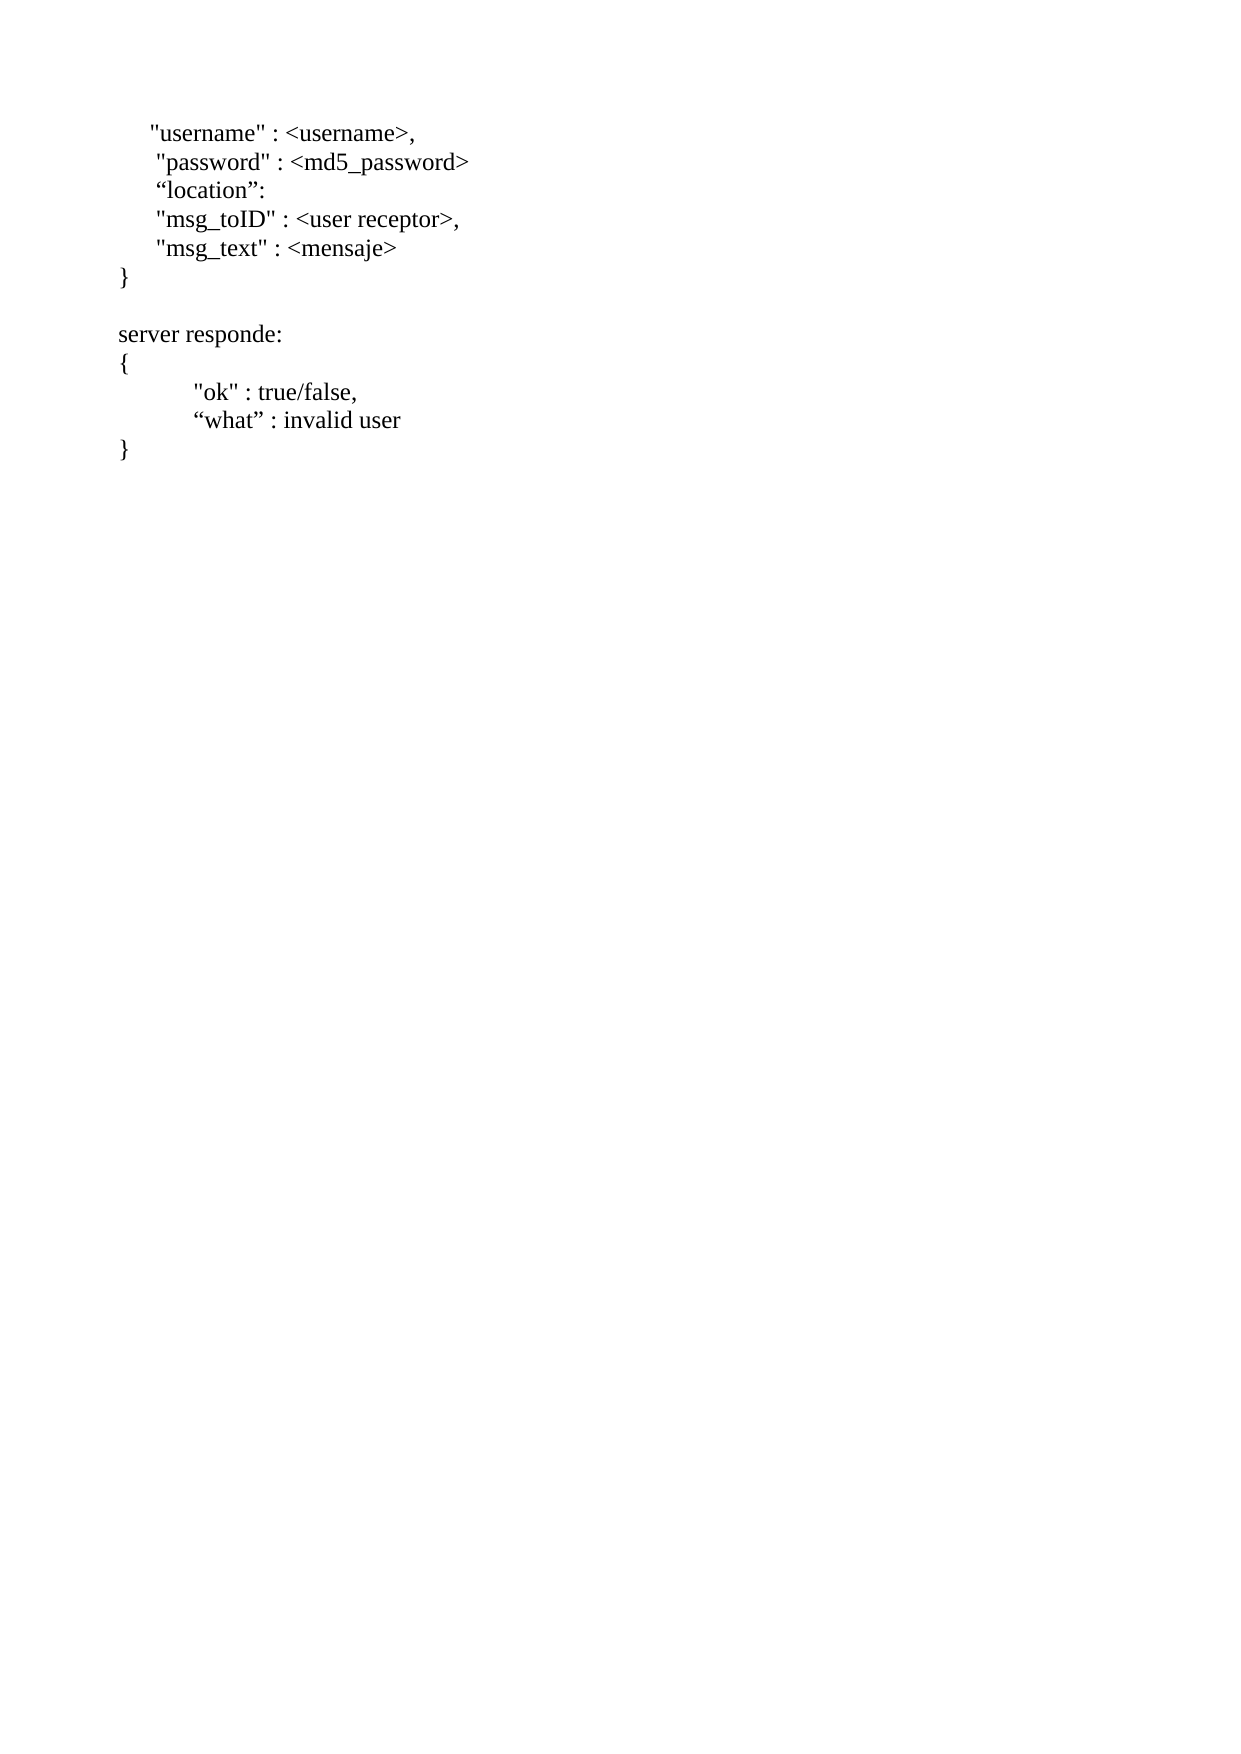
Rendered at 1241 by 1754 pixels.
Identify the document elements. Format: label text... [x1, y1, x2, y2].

text server responde: [118, 319, 1122, 348]
text “what” : invalid user [118, 406, 1122, 434]
text } [118, 434, 1122, 463]
text "msg_toID" : <user receptor>, [118, 204, 1122, 233]
text “location”: [118, 176, 1122, 204]
text "username" : <username>, [118, 118, 1122, 147]
text { [118, 348, 1122, 377]
text "ok" : true/false, [118, 377, 1122, 406]
text "password" : <md5_password> [118, 147, 1122, 176]
text } [118, 262, 1122, 291]
text "msg_text" : <mensaje> [118, 233, 1122, 262]
